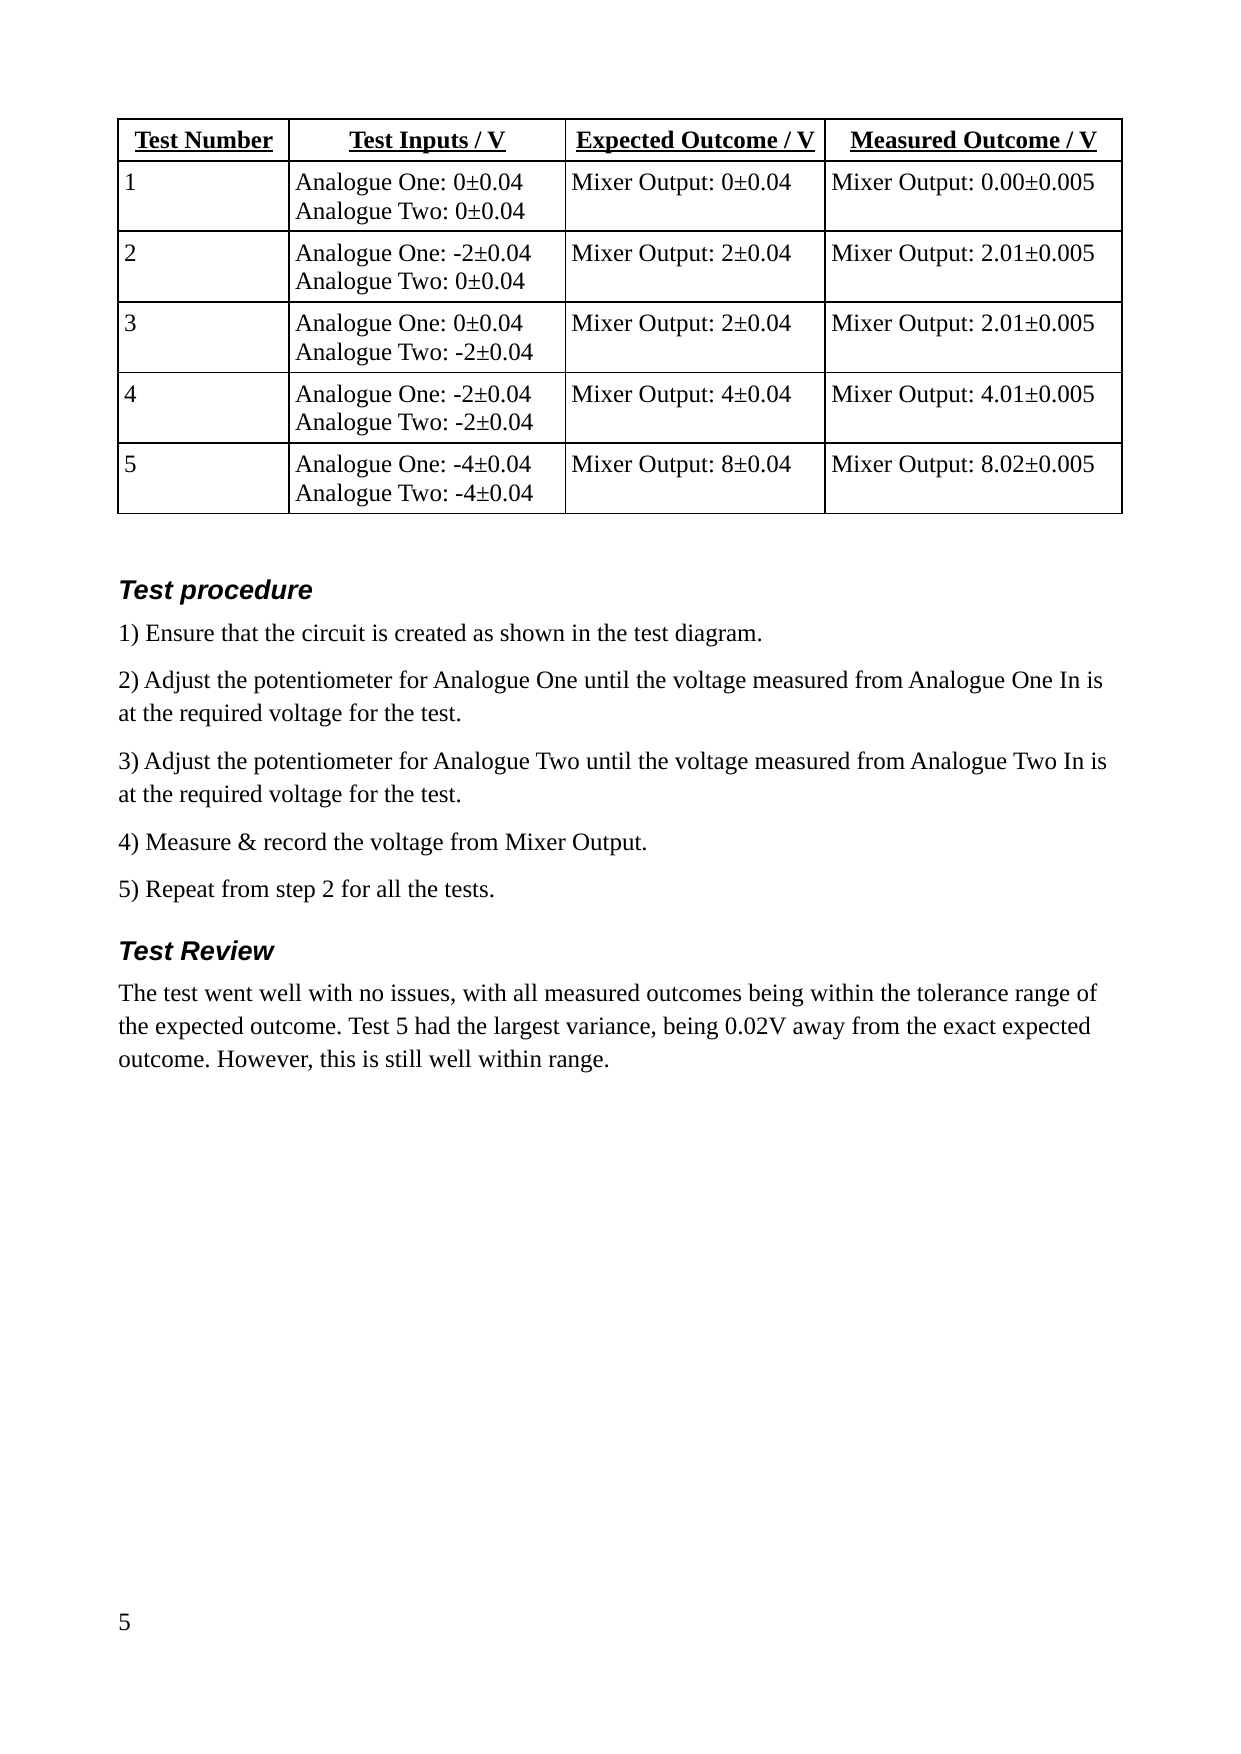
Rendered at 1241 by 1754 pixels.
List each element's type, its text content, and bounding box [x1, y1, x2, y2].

table_cell Mixer Output: 2.01±0.005 [826, 303, 1121, 371]
table_cell 4 [119, 373, 288, 442]
table_cell 1 [119, 162, 288, 230]
table_cell Analogue One: 0±0.04 Analogue Two: -2±0.04 [290, 303, 565, 371]
table_cell 2 [119, 232, 288, 301]
table_cell Mixer Output: 0.00±0.005 [826, 162, 1121, 230]
table_cell Analogue One: -2±0.04 Analogue Two: 0±0.04 [290, 232, 565, 301]
text 2) Adjust the potentiometer for Analogue One until the voltage measured from Analogue One In is at the required voltage for the test. [118, 666, 1122, 727]
text 3) Adjust the potentiometer for Analogue Two until the voltage measured from Analogue Two In is at the required voltage for the test. [118, 746, 1122, 808]
table_cell Mixer Output: 8±0.04 [566, 444, 824, 512]
subtitle Test procedure [118, 574, 1122, 605]
table_cell 5 [119, 444, 288, 512]
table_cell Mixer Output: 4±0.04 [566, 373, 824, 442]
text 4) Measure & record the voltage from Mixer Output. [118, 827, 1122, 856]
table_cell Mixer Output: 2±0.04 [566, 232, 824, 301]
table_header Measured Outcome / V [826, 120, 1121, 160]
text 5) Repeat from step 2 for all the tests. [118, 874, 1122, 903]
text The test went well with no issues, with all measured outcomes being within the tolerance range of the expected outcome. Test 5 had the largest variance, being 0.02V away from the exact expected outcome. However, this is still well within range. [118, 978, 1122, 1073]
text 1) Ensure that the circuit is created as shown in the test diagram. [118, 618, 1122, 647]
table_cell 3 [119, 303, 288, 371]
table_header Test Number [119, 120, 288, 160]
table_cell Analogue One: -2±0.04 Analogue Two: -2±0.04 [290, 373, 565, 442]
table_cell Analogue One: -4±0.04 Analogue Two: -4±0.04 [290, 444, 565, 512]
subtitle Test Review [118, 934, 1122, 966]
table_cell Mixer Output: 4.01±0.005 [826, 373, 1121, 442]
table_header Test Inputs / V [290, 120, 565, 160]
table_cell Analogue One: 0±0.04 Analogue Two: 0±0.04 [290, 162, 565, 230]
table_header Expected Outcome / V [566, 120, 824, 160]
table_cell Mixer Output: 2±0.04 [566, 303, 824, 371]
table_cell Mixer Output: 2.01±0.005 [826, 232, 1121, 301]
table_cell Mixer Output: 0±0.04 [566, 162, 824, 230]
table_cell Mixer Output: 8.02±0.005 [826, 444, 1121, 512]
